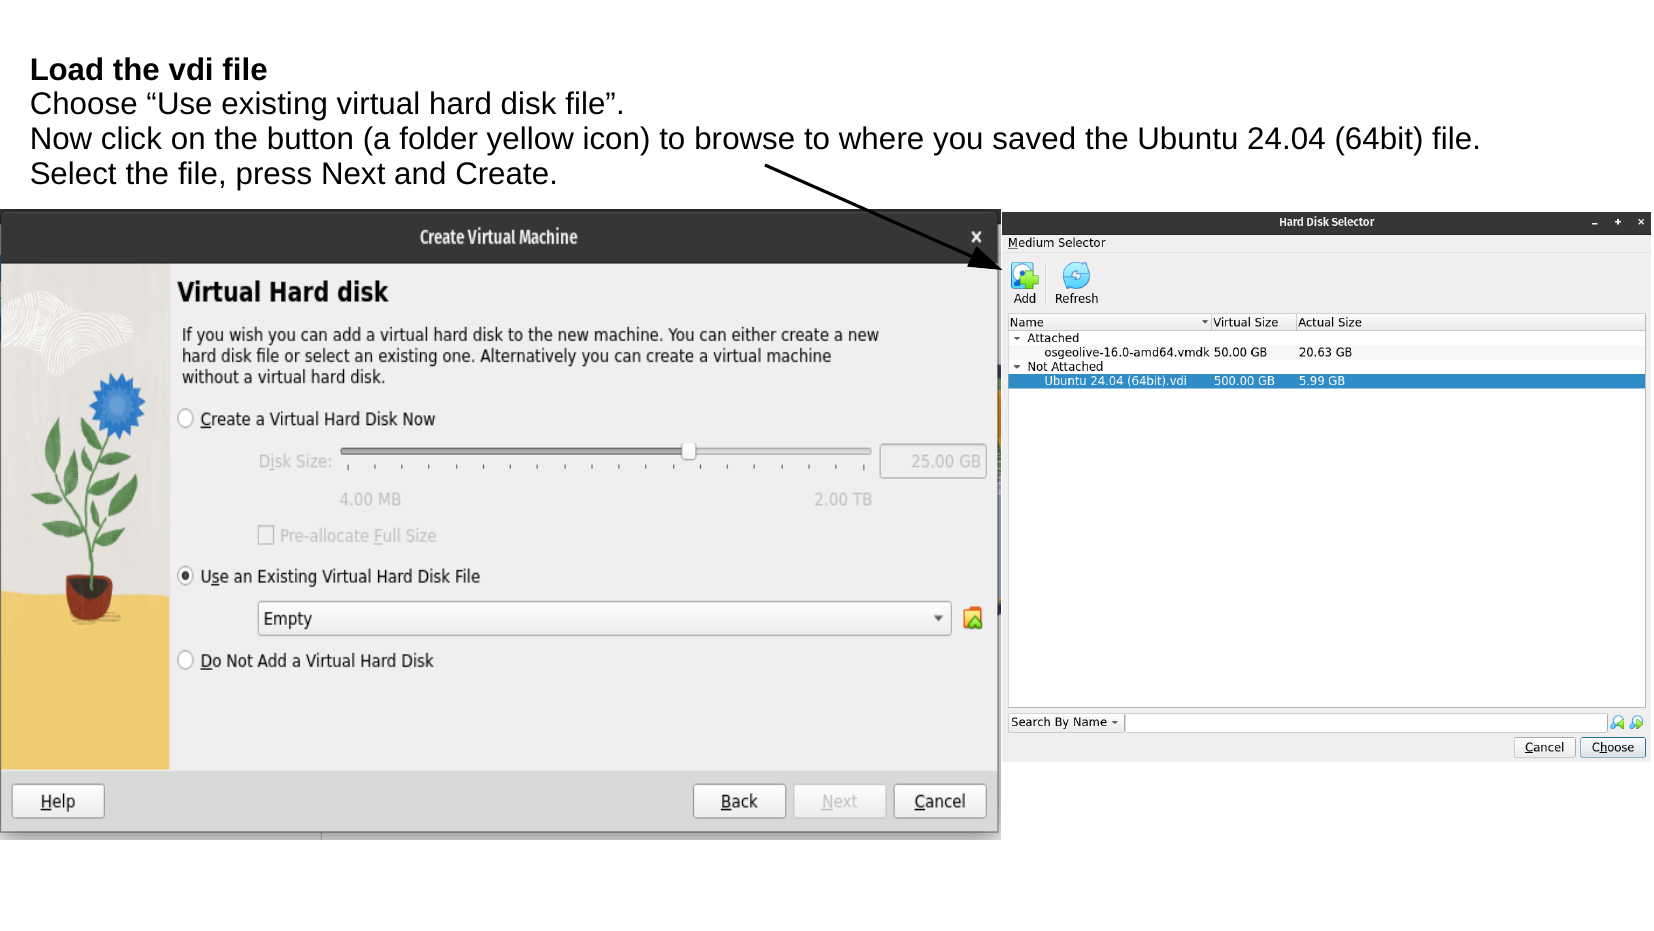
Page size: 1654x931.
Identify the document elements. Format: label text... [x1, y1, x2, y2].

picture [1002, 212, 1651, 762]
text_box Load the vdi file Choose “Use existing virtual hard disk file”. Now click on the button (a folder yellow icon) to browse to where you saved the Ubuntu 24.04 (64bit) file. Select the file, press Next and Create. [15, 44, 1621, 199]
picture [871, 209, 1001, 267]
picture [0, 209, 1001, 841]
